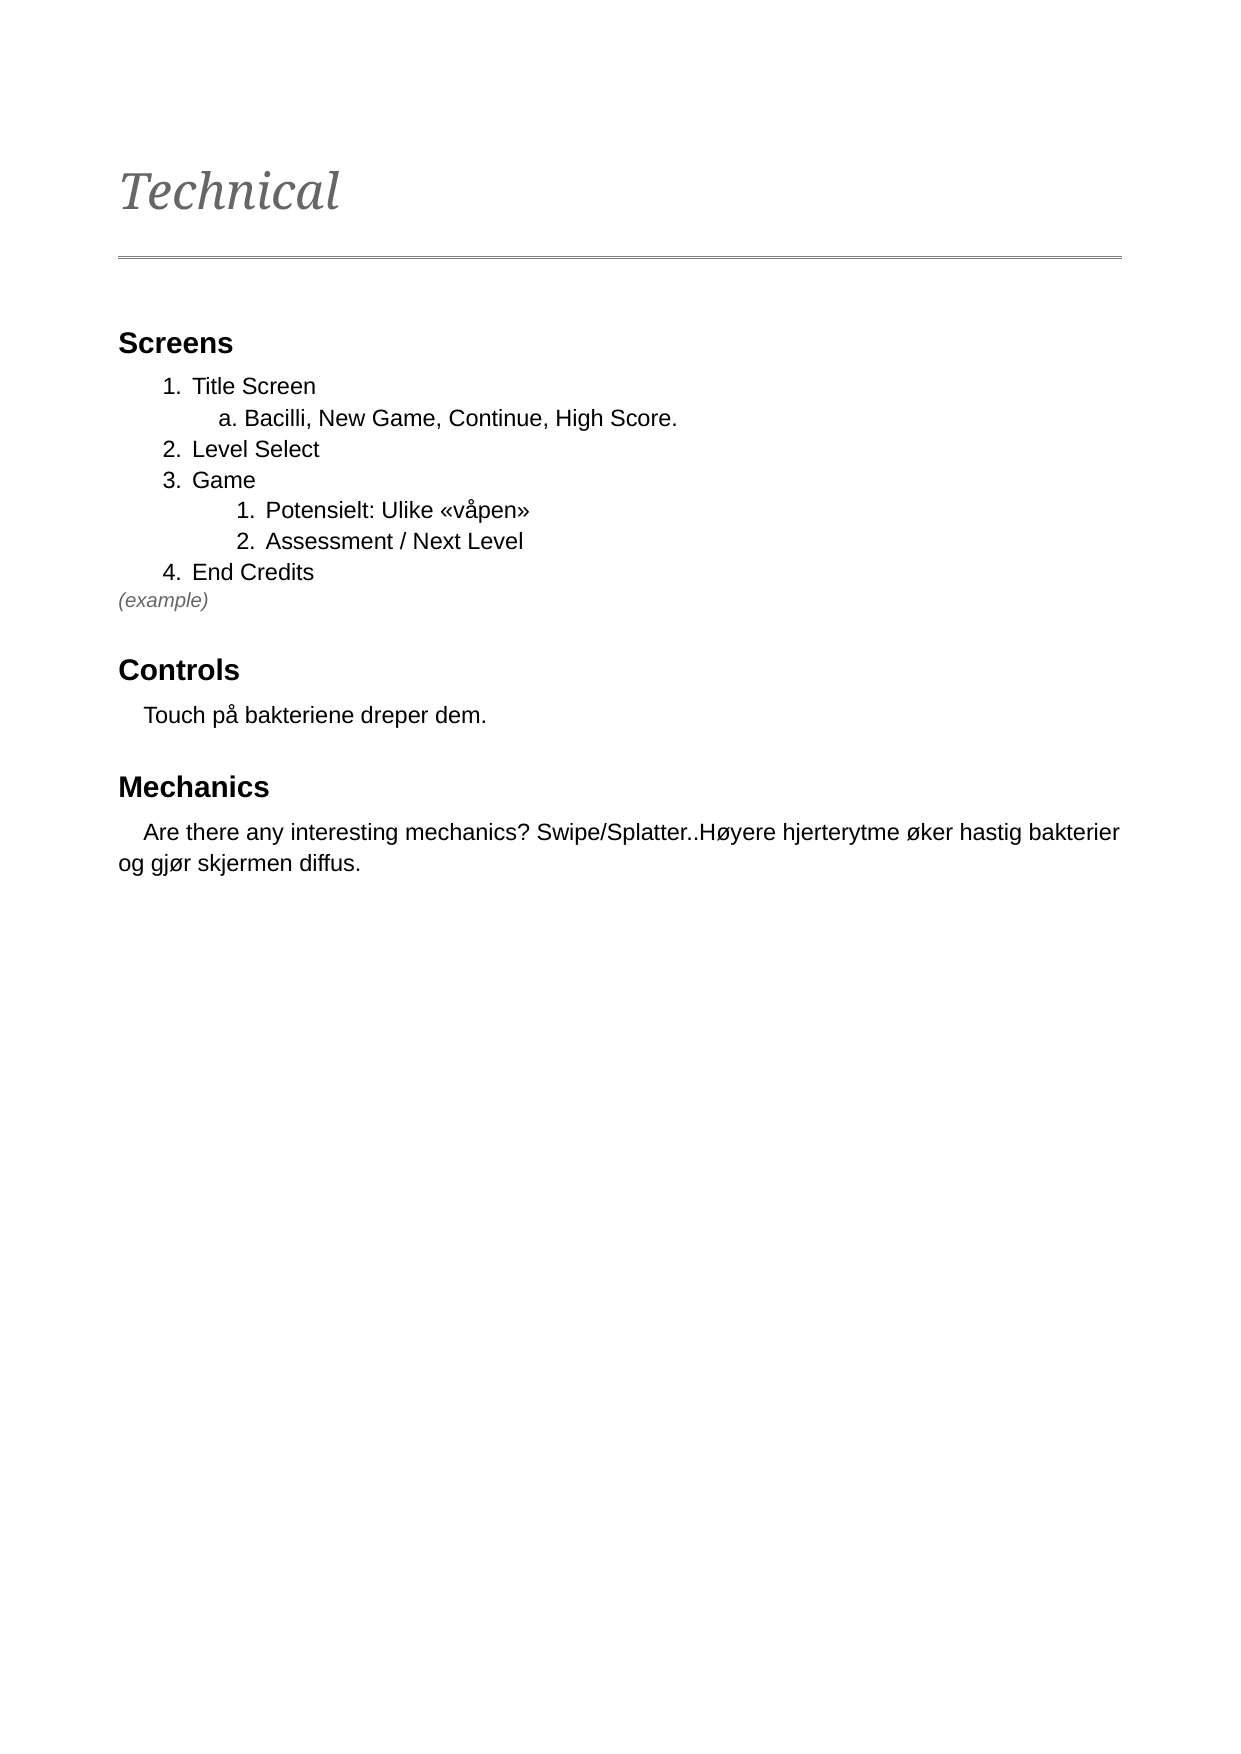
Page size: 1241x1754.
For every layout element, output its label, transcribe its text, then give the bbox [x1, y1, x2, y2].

list End Credits [162, 558, 1122, 585]
subtitle Mechanics [118, 770, 1122, 804]
text Touch på bakteriene dreper dem. [118, 700, 1122, 729]
text (example) [118, 589, 1122, 612]
list Potensielt: Ulike «våpen» [236, 497, 1122, 524]
subtitle Controls [118, 653, 1122, 687]
list Assessment / Next Level [236, 527, 1122, 554]
text Are there any interesting mechanics? Swipe/Splatter..Høyere hjerterytme øker hastig bakterier og gjør skjermen diffus. [118, 817, 1122, 877]
text Technical [118, 156, 1122, 224]
list Title Screen [162, 372, 1122, 399]
list Game [162, 466, 1122, 493]
list Level Select [162, 436, 1122, 462]
subtitle Screens [118, 325, 1122, 359]
text a. Bacilli, New Game, Continue, High Score. [193, 403, 1122, 432]
